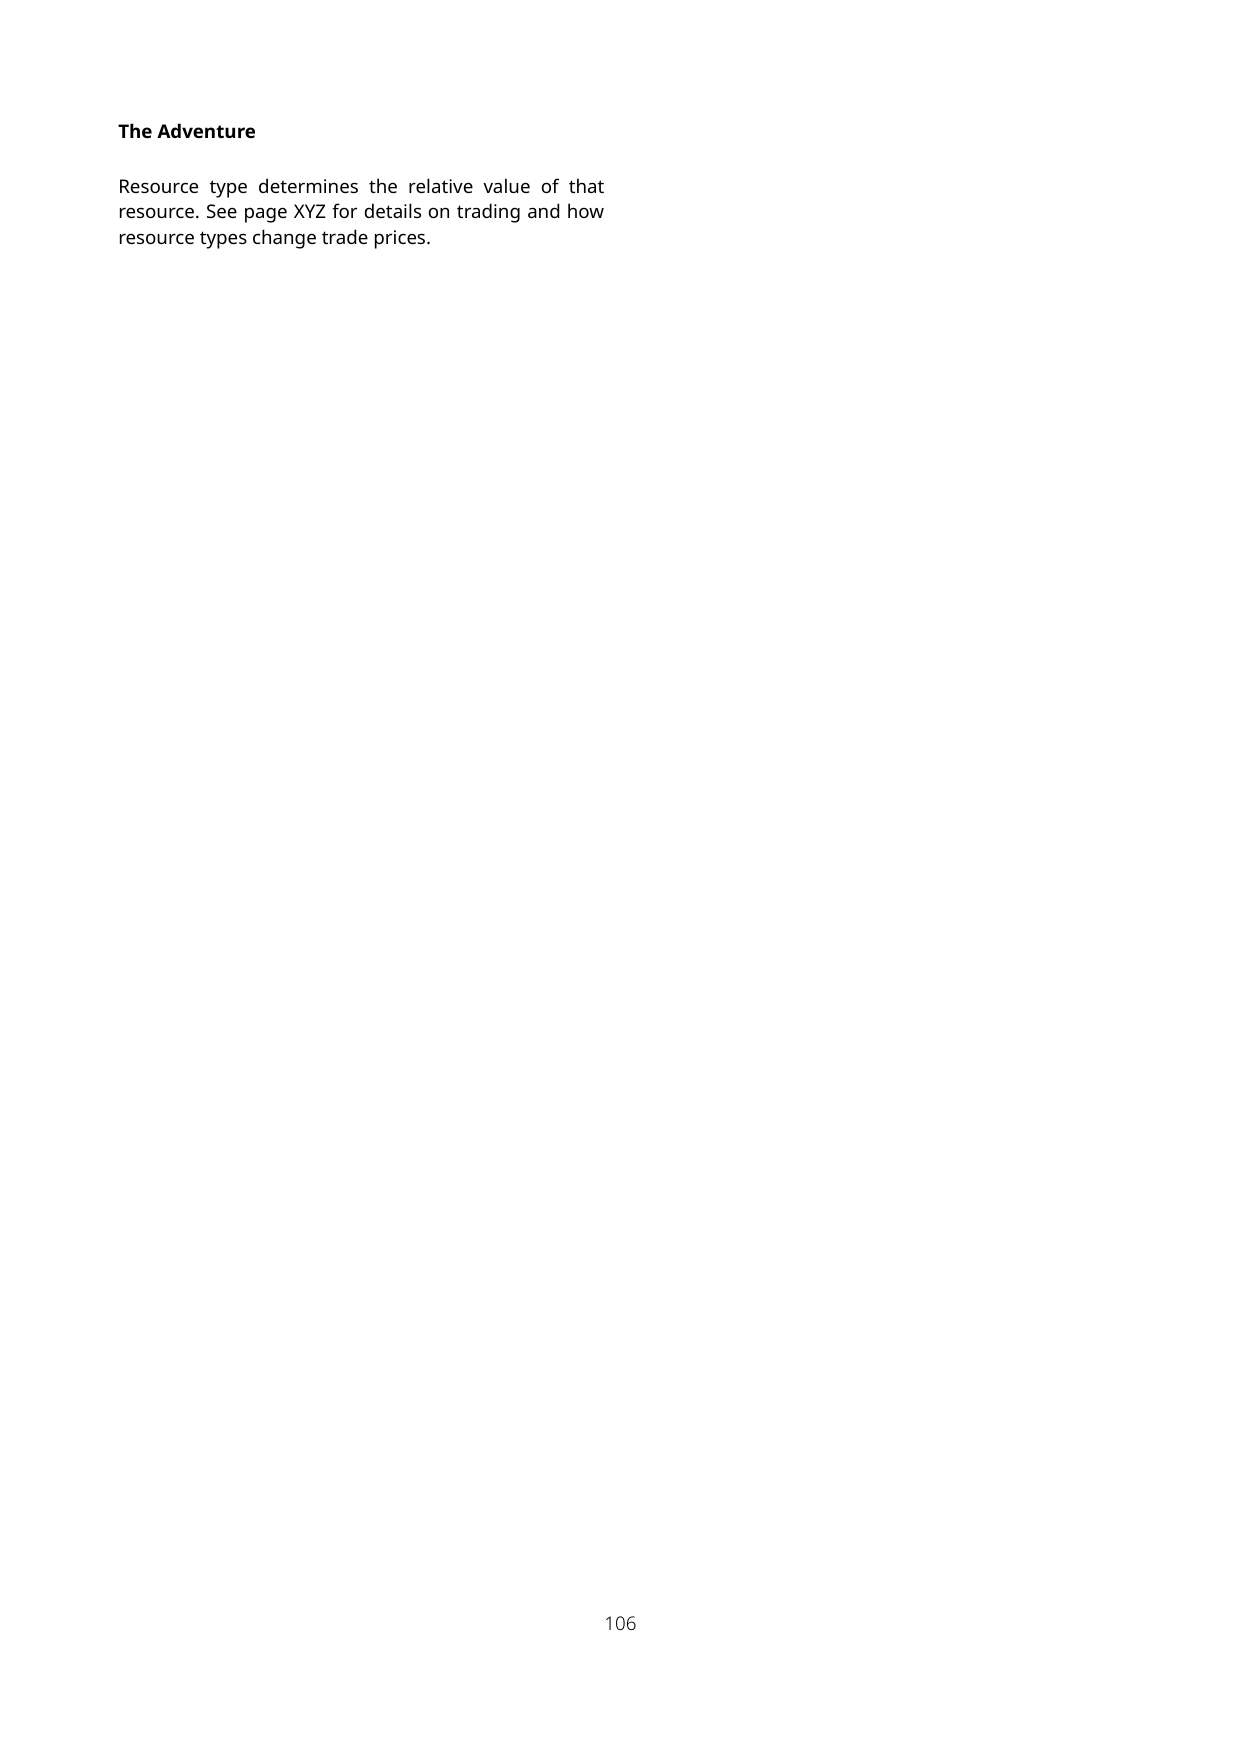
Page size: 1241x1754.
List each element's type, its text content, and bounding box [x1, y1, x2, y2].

text Resource type determines the relative value of that resource. See page XYZ for details on trading and how resource types change trade prices. [118, 173, 605, 250]
